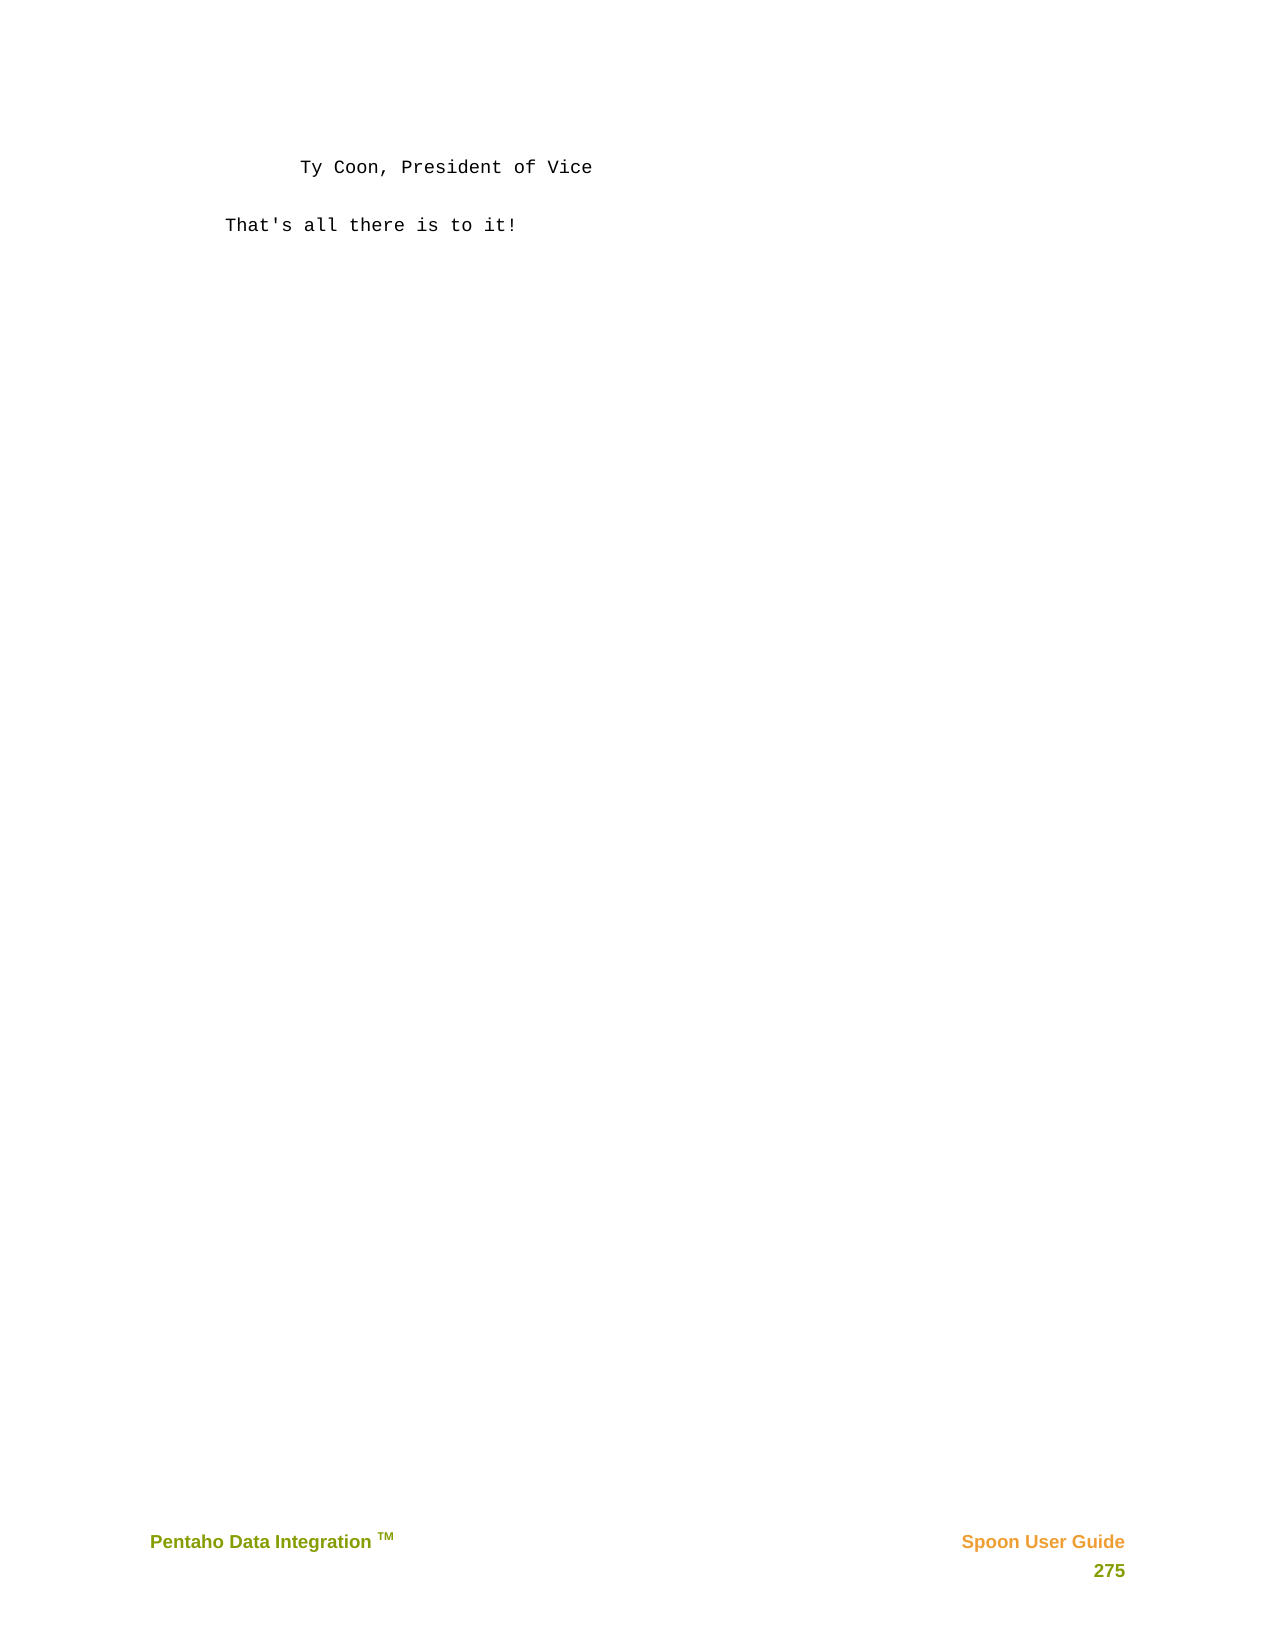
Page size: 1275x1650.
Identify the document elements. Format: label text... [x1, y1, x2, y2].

text Ty Coon, President of Vice [300, 150, 1125, 179]
text That's all there is to it! [225, 208, 1125, 237]
